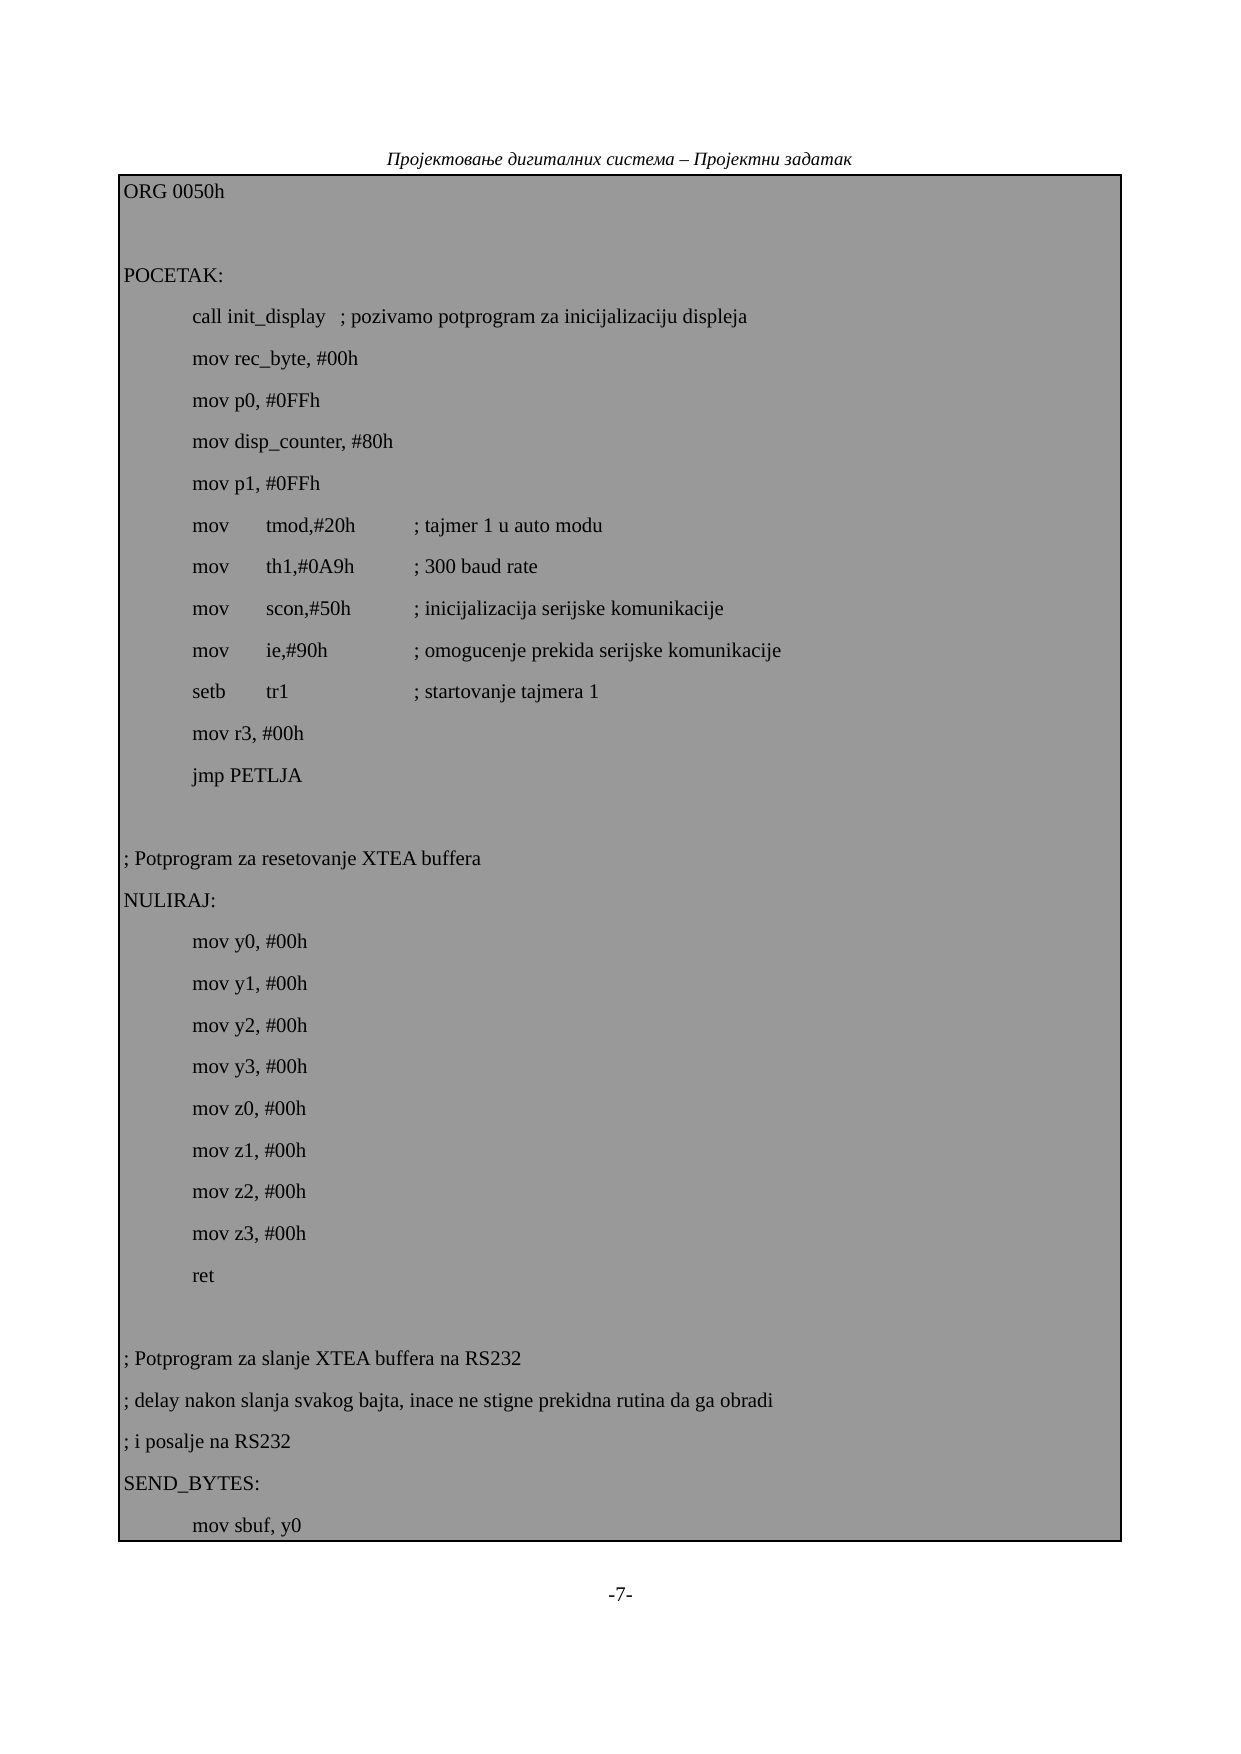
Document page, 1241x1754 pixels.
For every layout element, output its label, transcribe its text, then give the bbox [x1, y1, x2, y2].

text mov y1, #00h [120, 966, 1120, 1000]
text setb tr1 ; startovanje tajmera 1 [120, 674, 1120, 709]
text mov y3, #00h [120, 1049, 1120, 1084]
text mov y2, #00h [120, 1008, 1120, 1042]
text mov z1, #00h [120, 1133, 1120, 1167]
text mov ie,#90h ; omogucenje prekida serijske komunikacije [120, 633, 1120, 667]
text SEND_BYTES: [120, 1466, 1120, 1500]
text POCETAK: [120, 258, 1120, 292]
text jmp PETLJA [120, 758, 1120, 792]
text mov scon,#50h ; inicijalizacija serijske komunikacije [120, 591, 1120, 625]
text mov sbuf, y0 [120, 1508, 1120, 1540]
text mov p0, #0FFh [120, 383, 1120, 417]
text NULIRAJ: [120, 883, 1120, 917]
text ; Potprogram za resetovanje XTEA buffera [120, 841, 1120, 875]
text mov r3, #00h [120, 716, 1120, 750]
text ret [120, 1258, 1120, 1292]
text mov y0, #00h [120, 924, 1120, 959]
text mov z0, #00h [120, 1091, 1120, 1125]
text mov th1,#0A9h ; 300 baud rate [120, 549, 1120, 584]
text mov tmod,#20h ; tajmer 1 u auto modu [120, 508, 1120, 542]
text ORG 0050h [120, 176, 1120, 209]
text mov p1, #0FFh [120, 466, 1120, 500]
text mov rec_byte, #00h [120, 341, 1120, 375]
text mov z2, #00h [120, 1174, 1120, 1209]
text mov z3, #00h [120, 1216, 1120, 1250]
text mov disp_counter, #80h [120, 424, 1120, 459]
text call init_display ; pozivamo potprogram za inicijalizaciju displeja [120, 299, 1120, 334]
text ; delay nakon slanja svakog bajta, inace ne stigne prekidna rutina da ga obradi [120, 1383, 1120, 1417]
text ; Potprogram za slanje XTEA buffera na RS232 [120, 1341, 1120, 1375]
text ; i posalje na RS232 [120, 1424, 1120, 1459]
